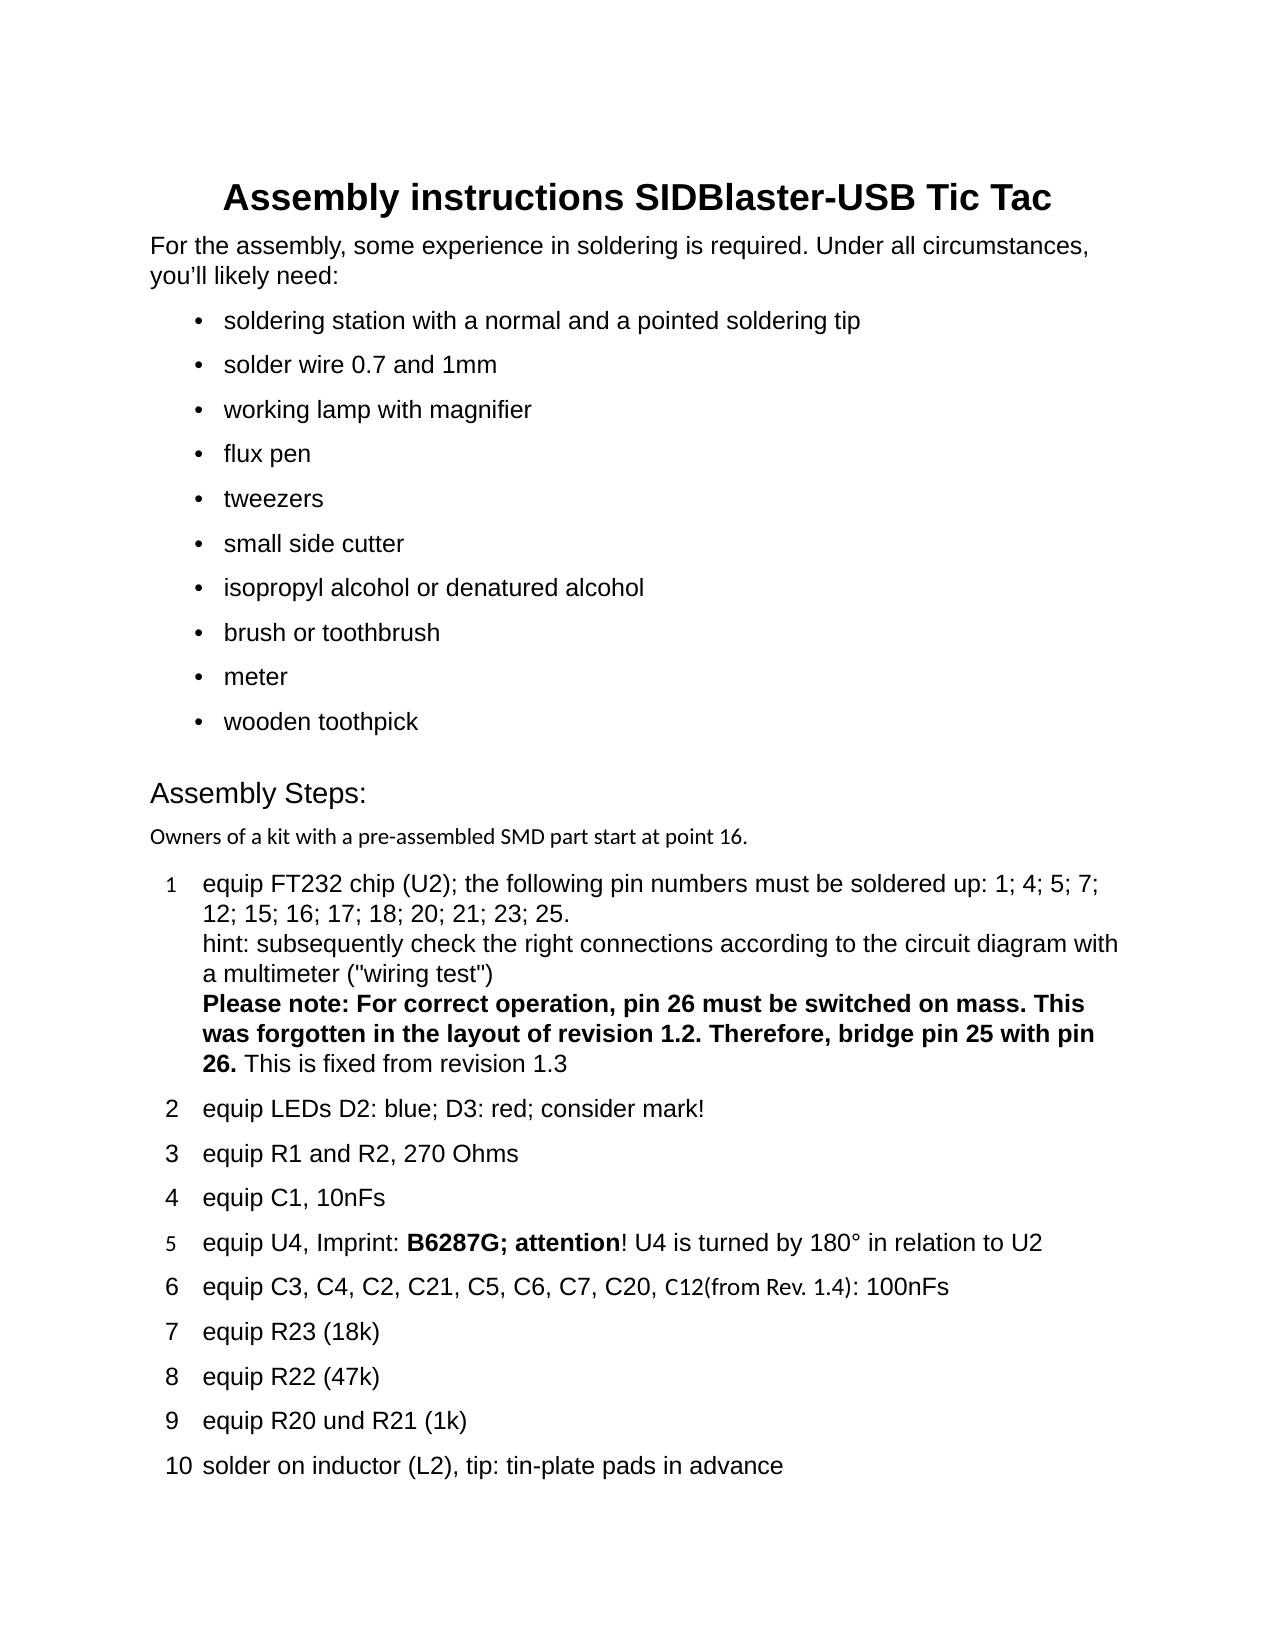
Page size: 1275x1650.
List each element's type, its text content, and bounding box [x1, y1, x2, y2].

list equip R20 und R21 (1k) [165, 1406, 1125, 1436]
list equip R22 (47k) [165, 1361, 1125, 1391]
list equip C1, 10nFs [165, 1183, 1125, 1213]
text Owners of a kit with a pre-assembled SMD part start at point 16. [150, 822, 1125, 850]
list flux pen [194, 439, 1125, 469]
list equip R23 (18k) [165, 1316, 1125, 1346]
list small side cutter [194, 528, 1125, 558]
list solder on inductor (L2), tip: tin-plate pads in advance [165, 1450, 1125, 1480]
subtitle Assembly Steps: [150, 776, 1125, 809]
text For the assembly, some experience in soldering is required. Under all circumstances, you’ll likely need: [150, 231, 1125, 291]
list tweezers [194, 483, 1125, 513]
list equip R1 and R2, 270 Ohms [165, 1138, 1125, 1168]
list equip C3, C4, C2, C21, C5, C6, C7, C20, C12(from Rev. 1.4): 100nFs [165, 1272, 1125, 1302]
list equip LEDs D2: blue; D3: red; consider mark! [165, 1093, 1125, 1123]
list equip FT232 chip (U2); the following pin numbers must be soldered up: 1; 4; 5; 7; 12; 15; 16; 17; 18; 20; 21; 23; 25. hint: subsequently check the right connections according to the circuit diagram with a multimeter ("wiring test") Please note: For correct operation, pin 26 must be switched on mass. This was forgotten in the layout of revision 1.2. Therefore, bridge pin 25 with pin 26. This is fixed from revision 1.3 [165, 869, 1125, 1079]
list working lamp with magnifier [194, 394, 1125, 424]
title Assembly instructions SIDBlaster-USB Tic Tac [150, 175, 1125, 218]
list equip U4, Imprint: B6287G; attention! U4 is turned by 180° in relation to U2 [165, 1227, 1125, 1257]
list isopropyl alcohol or denatured alcohol [194, 573, 1125, 603]
list soldering station with a normal and a pointed soldering tip [194, 305, 1125, 335]
list meter [194, 662, 1125, 692]
list brush or toothbrush [194, 617, 1125, 647]
list solder wire 0.7 and 1mm [194, 350, 1125, 380]
list wooden toothpick [194, 706, 1125, 736]
